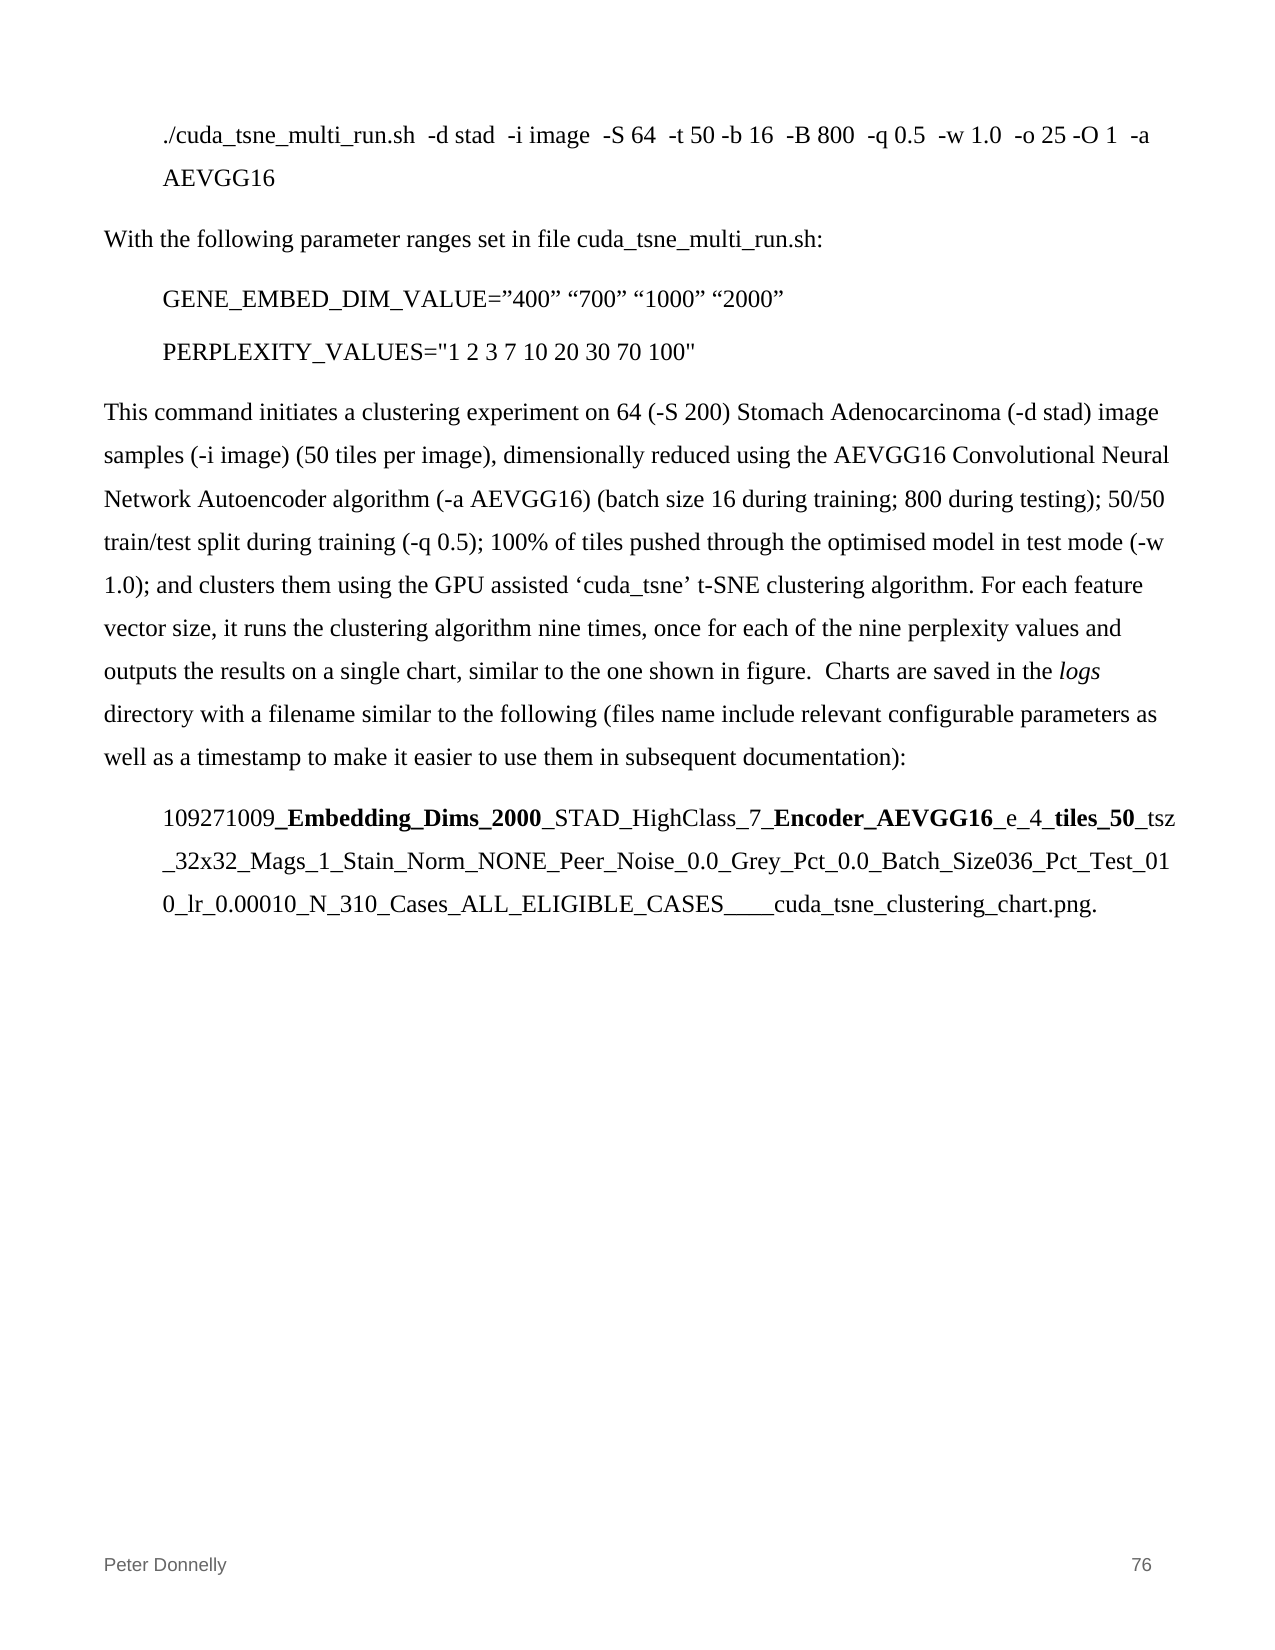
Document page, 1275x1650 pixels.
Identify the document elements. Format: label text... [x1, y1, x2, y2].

text GENE_EMBED_DIM_VALUE=”400” “700” “1000” “2000” [162, 284, 1181, 313]
text ./cuda_tsne_multi_run.sh -d stad -i image -S 64 -t 50 -b 16 -B 800 -q 0.5 -w 1.0 -o 25 -O 1 -a AEVGG16 [162, 120, 1181, 192]
text 109271009_Embedding_Dims_2000_STAD_HighClass_7_Encoder_AEVGG16_e_4_tiles_50_tsz_32x32_Mags_1_Stain_Norm_NONE_Peer_Noise_0.0_Grey_Pct_0.0_Batch_Size036_Pct_Test_010_lr_0.00010_N_310_Cases_ALL_ELIGIBLE_CASES____cuda_tsne_clustering_chart.png. [162, 803, 1181, 918]
text PERPLEXITY_VALUES="1 2 3 7 10 20 30 70 100" [162, 337, 1181, 365]
text With the following parameter ranges set in file cuda_tsne_multi_run.sh: [103, 224, 1181, 252]
text This command initiates a clustering experiment on 64 (-S 200) Stomach Adenocarcinoma (-d stad) image samples (-i image) (50 tiles per image), dimensionally reduced using the AEVGG16 Convolutional Neural Network Autoencoder algorithm (-a AEVGG16) (batch size 16 during training; 800 during testing); 50/50 train/test split during training (-q 0.5); 100% of tiles pushed through the optimised model in test mode (-w 1.0); and clusters them using the GPU assisted ‘cuda_tsne’ t-SNE clustering algorithm. For each feature vector size, it runs the clustering algorithm nine times, once for each of the nine perplexity values and outputs the results on a single chart, similar to the one shown in figure. Charts are saved in the logs directory with a filename similar to the following (files name include relevant configurable parameters as well as a timestamp to make it easier to use them in subsequent documentation): [103, 397, 1181, 771]
